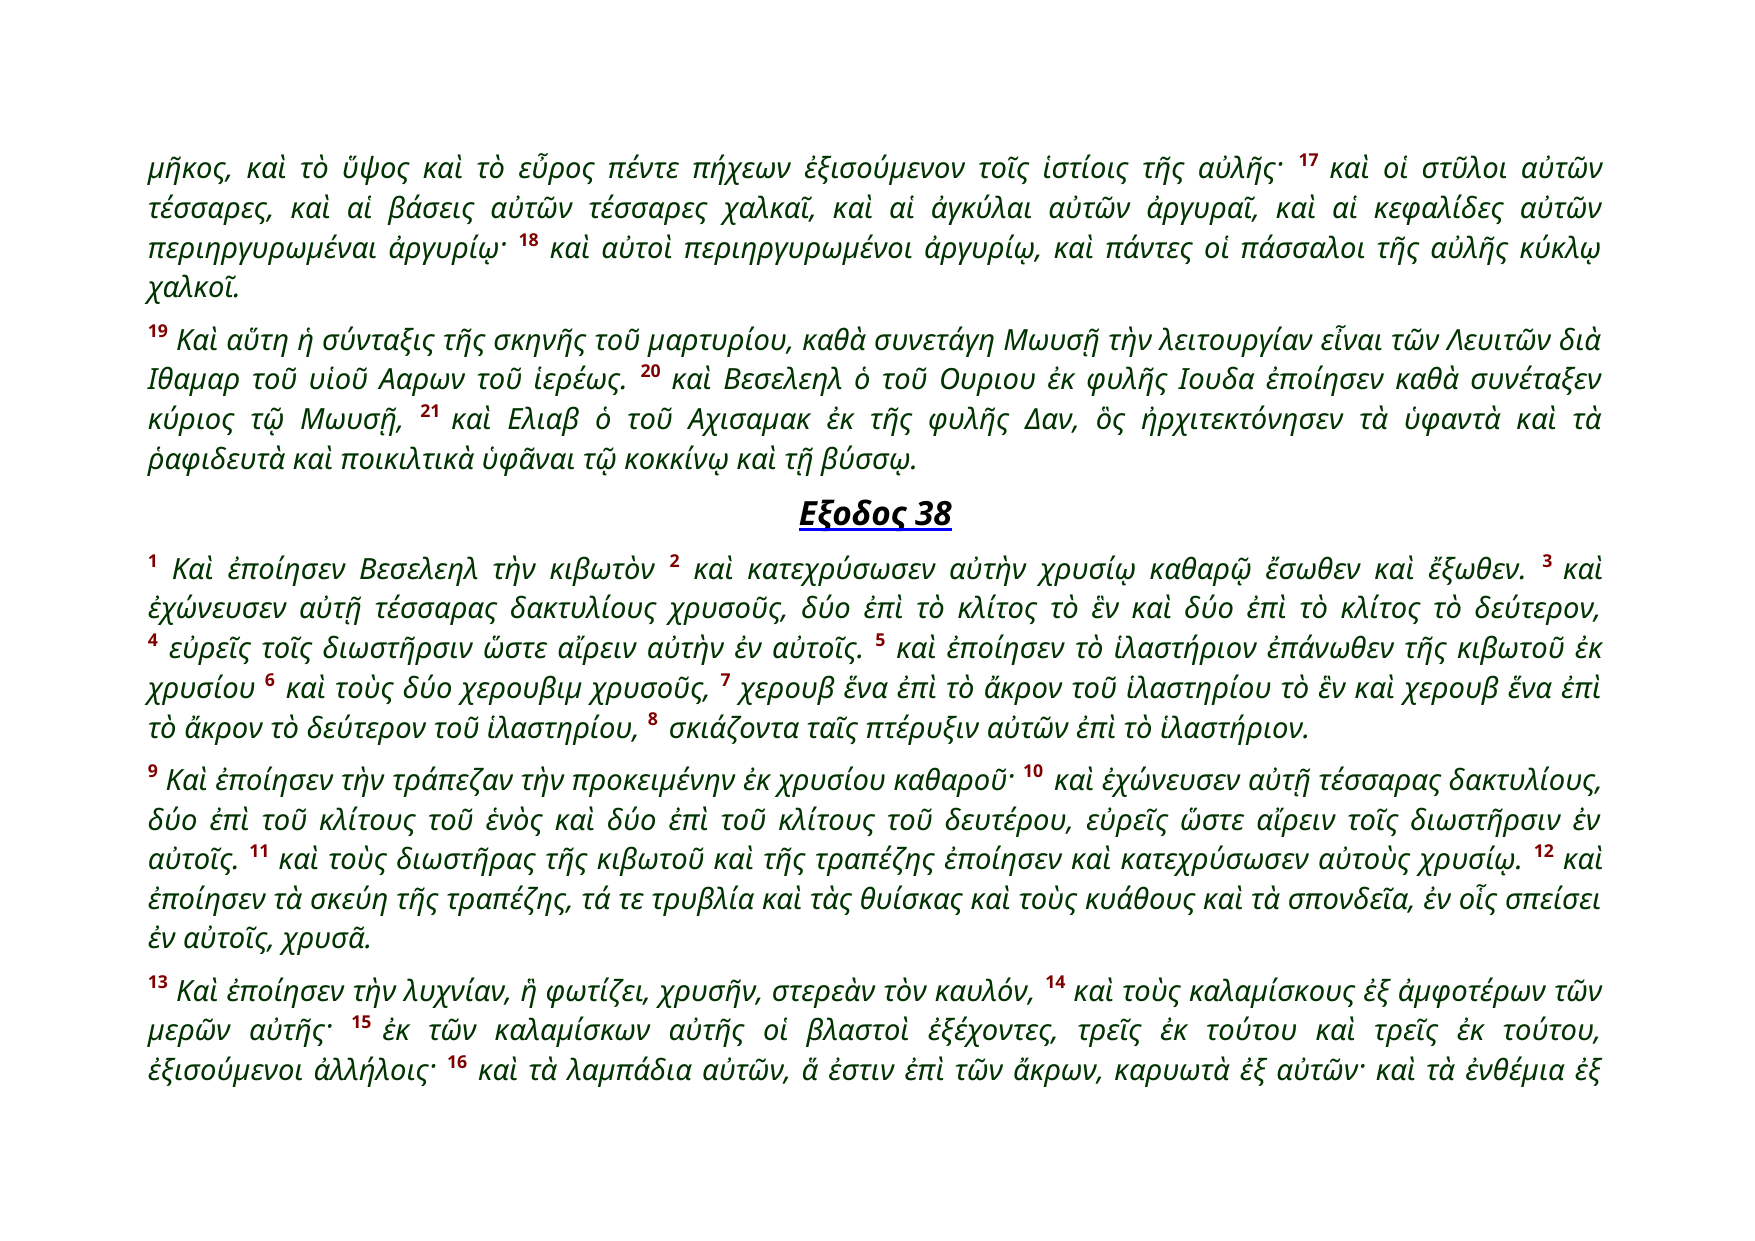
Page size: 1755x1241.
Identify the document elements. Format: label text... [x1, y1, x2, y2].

text 19 Καὶ αὕτη ἡ σύνταξις τῆς σκηνῆς τοῦ μαρτυρίου, καθὰ συνετάγη Μωυσῇ τὴν λειτουργίαν εἶναι τῶν Λευιτῶν διὰ Ιθαμαρ τοῦ υἱοῦ Ααρων τοῦ ἱερέως. 20 καὶ Βεσελεηλ ὁ τοῦ Ουριου ἐκ φυλῆς Ιουδα ἐποίησεν καθὰ συνέταξεν κύριος τῷ Μωυσῇ, 21 καὶ Ελιαβ ὁ τοῦ Αχισαμακ ἐκ τῆς φυλῆς Δαν, ὃς ἠρχιτεκτόνησεν τὰ ὑφαντὰ καὶ τὰ ῥαφιδευτὰ καὶ ποικιλτικὰ ὑφᾶναι τῷ κοκκίνῳ καὶ τῇ βύσσῳ. [148, 319, 1606, 478]
text 1 Καὶ ἐποίησεν Βεσελεηλ τὴν κιβωτὸν 2 καὶ κατεχρύσωσεν αὐτὴν χρυσίῳ καθαρῷ ἔσωθεν καὶ ἔξωθεν. 3 καὶ ἐχώνευσεν αὐτῇ τέσσαρας δακτυλίους χρυσοῦς, δύο ἐπὶ τὸ κλίτος τὸ ἓν καὶ δύο ἐπὶ τὸ κλίτος τὸ δεύτερον, 4 εὐρεῖς τοῖς διωστῆρσιν ὥστε αἴρειν αὐτὴν ἐν αὐτοῖς. 5 καὶ ἐποίησεν τὸ ἱλαστήριον ἐπάνωθεν τῆς κιβωτοῦ ἐκ χρυσίου 6 καὶ τοὺς δύο χερουβιμ χρυσοῦς, 7 χερουβ ἕνα ἐπὶ τὸ ἄκρον τοῦ ἱλαστηρίου τὸ ἓν καὶ χερουβ ἕνα ἐπὶ τὸ ἄκρον τὸ δεύτερον τοῦ ἱλαστηρίου, 8 σκιάζοντα ταῖς πτέρυξιν αὐτῶν ἐπὶ τὸ ἱλαστήριον. [148, 548, 1606, 747]
text μῆκος, καὶ τὸ ὕψος καὶ τὸ εὖρος πέντε πήχεων ἐξισούμενον τοῖς ἱστίοις τῆς αὐλῆς· 17 καὶ οἱ στῦλοι αὐτῶν τέσσαρες, καὶ αἱ βάσεις αὐτῶν τέσσαρες χαλκαῖ, καὶ αἱ ἀγκύλαι αὐτῶν ἀργυραῖ, καὶ αἱ κεφαλίδες αὐτῶν περιηργυρωμέναι ἀργυρίῳ· 18 καὶ αὐτοὶ περιηργυρωμένοι ἀργυρίῳ, καὶ πάντες οἱ πάσσαλοι τῆς αὐλῆς κύκλῳ χαλκοῖ. [148, 148, 1606, 306]
text 13 Καὶ ἐποίησεν τὴν λυχνίαν, ἣ φωτίζει, χρυσῆν, στερεὰν τὸν καυλόν, 14 καὶ τοὺς καλαμίσκους ἐξ ἀμφοτέρων τῶν μερῶν αὐτῆς· 15 ἐκ τῶν καλαμίσκων αὐτῆς οἱ βλαστοὶ ἐξέχοντες, τρεῖς ἐκ τούτου καὶ τρεῖς ἐκ τούτου, ἐξισούμενοι ἀλλήλοις· 16 καὶ τὰ λαμπάδια αὐτῶν, ἅ ἐστιν ἐπὶ τῶν ἄκρων, καρυωτὰ ἐξ αὐτῶν· καὶ τὰ ἐνθέμια ἐξ [148, 970, 1606, 1089]
text Εξοδος 38 [148, 490, 1606, 536]
text 9 Καὶ ἐποίησεν τὴν τράπεζαν τὴν προκειμένην ἐκ χρυσίου καθαροῦ· 10 καὶ ἐχώνευσεν αὐτῇ τέσσαρας δακτυλίους, δύο ἐπὶ τοῦ κλίτους τοῦ ἑνὸς καὶ δύο ἐπὶ τοῦ κλίτους τοῦ δευτέρου, εὐρεῖς ὥστε αἴρειν τοῖς διωστῆρσιν ἐν αὐτοῖς. 11 καὶ τοὺς διωστῆρας τῆς κιβωτοῦ καὶ τῆς τραπέζης ἐποίησεν καὶ κατεχρύσωσεν αὐτοὺς χρυσίῳ. 12 καὶ ἐποίησεν τὰ σκεύη τῆς τραπέζης, τά τε τρυβλία καὶ τὰς θυίσκας καὶ τοὺς κυάθους καὶ τὰ σπονδεῖα, ἐν οἷς σπείσει ἐν αὐτοῖς, χρυσᾶ. [148, 759, 1606, 957]
